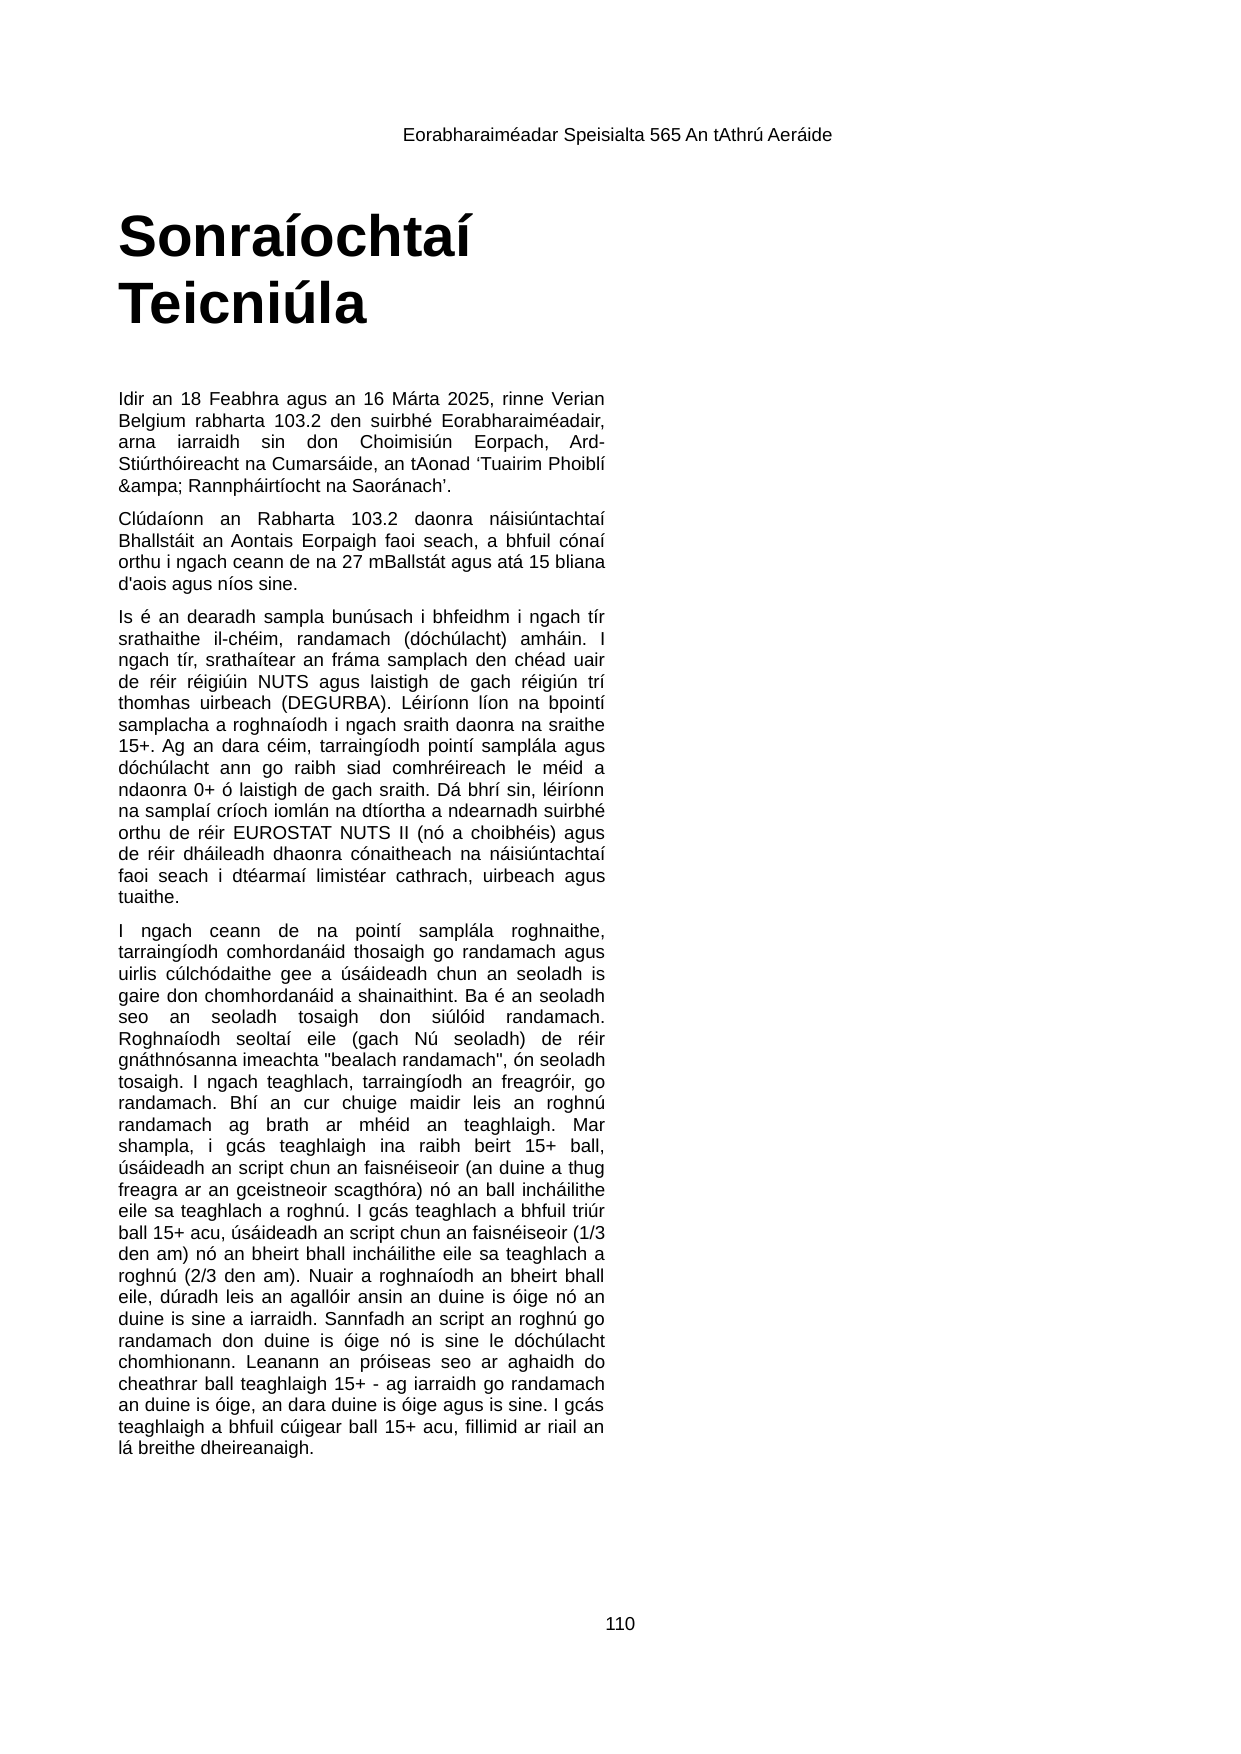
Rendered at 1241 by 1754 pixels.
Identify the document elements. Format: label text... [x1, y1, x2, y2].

subtitle Sonraíochtaí Teicniúla [118, 202, 605, 336]
text Is é an dearadh sampla bunúsach i bhfeidhm i ngach tír srathaithe il-chéim, randamach (dóchúlacht) amháin. I ngach tír, srathaítear an fráma samplach den chéad uair de réir réigiúin NUTS agus laistigh de gach réigiún trí thomhas uirbeach (DEGURBA). Léiríonn líon na bpointí samplacha a roghnaíodh i ngach sraith daonra na sraithe 15+. Ag an dara céim, tarraingíodh pointí samplála agus dóchúlacht ann go raibh siad comhréireach le méid a ndaonra 0+ ó laistigh de gach sraith. Dá bhrí sin, léiríonn na samplaí críoch iomlán na dtíortha a ndearnadh suirbhé orthu de réir EUROSTAT NUTS II (nó a choibhéis) agus de réir dháileadh dhaonra cónaitheach na náisiúntachtaí faoi seach i dtéarmaí limistéar cathrach, uirbeach agus tuaithe. [118, 606, 605, 908]
text I ngach ceann de na pointí samplála roghnaithe, tarraingíodh comhordanáid thosaigh go randamach agus uirlis cúlchódaithe gee a úsáideadh chun an seoladh is gaire don chomhordanáid a shainaithint. Ba é an seoladh seo an seoladh tosaigh don siúlóid randamach. Roghnaíodh seoltaí eile (gach Nú seoladh) de réir gnáthnósanna imeachta "bealach randamach", ón seoladh tosaigh. I ngach teaghlach, tarraingíodh an freagróir, go randamach. Bhí an cur chuige maidir leis an roghnú randamach ag brath ar mhéid an teaghlaigh. Mar shampla, i gcás teaghlaigh ina raibh beirt 15+ ball, úsáideadh an script chun an faisnéiseoir (an duine a thug freagra ar an gceistneoir scagthóra) nó an ball incháilithe eile sa teaghlach a roghnú. I gcás teaghlach a bhfuil triúr ball 15+ acu, úsáideadh an script chun an faisnéiseoir (1/3 den am) nó an bheirt bhall incháilithe eile sa teaghlach a roghnú (2/3 den am). Nuair a roghnaíodh an bheirt bhall eile, dúradh leis an agallóir ansin an duine is óige nó an duine is sine a iarraidh. Sannfadh an script an roghnú go randamach don duine is óige nó is sine le dóchúlacht chomhionann. Leanann an próiseas seo ar aghaidh do cheathrar ball teaghlaigh 15+ - ag iarraidh go randamach an duine is óige, an dara duine is óige agus is sine. I gcás teaghlaigh a bhfuil cúigear ball 15+ acu, fillimid ar riail an lá breithe dheireanaigh. [118, 920, 605, 1459]
text Clúdaíonn an Rabharta 103.2 daonra náisiúntachtaí Bhallstáit an Aontais Eorpaigh faoi seach, a bhfuil cónaí orthu i ngach ceann de na 27 mBallstát agus atá 15 bliana d'aois agus níos sine. [118, 508, 605, 594]
text Idir an 18 Feabhra agus an 16 Márta 2025, rinne Verian Belgium rabharta 103.2 den suirbhé Eorabharaiméadair, arna iarraidh sin don Choimisiún Eorpach, Ard-Stiúrthóireacht na Cumarsáide, an tAonad ‘Tuairim Phoiblí &ampa; Rannpháirtíocht na Saoránach’. [118, 388, 605, 496]
